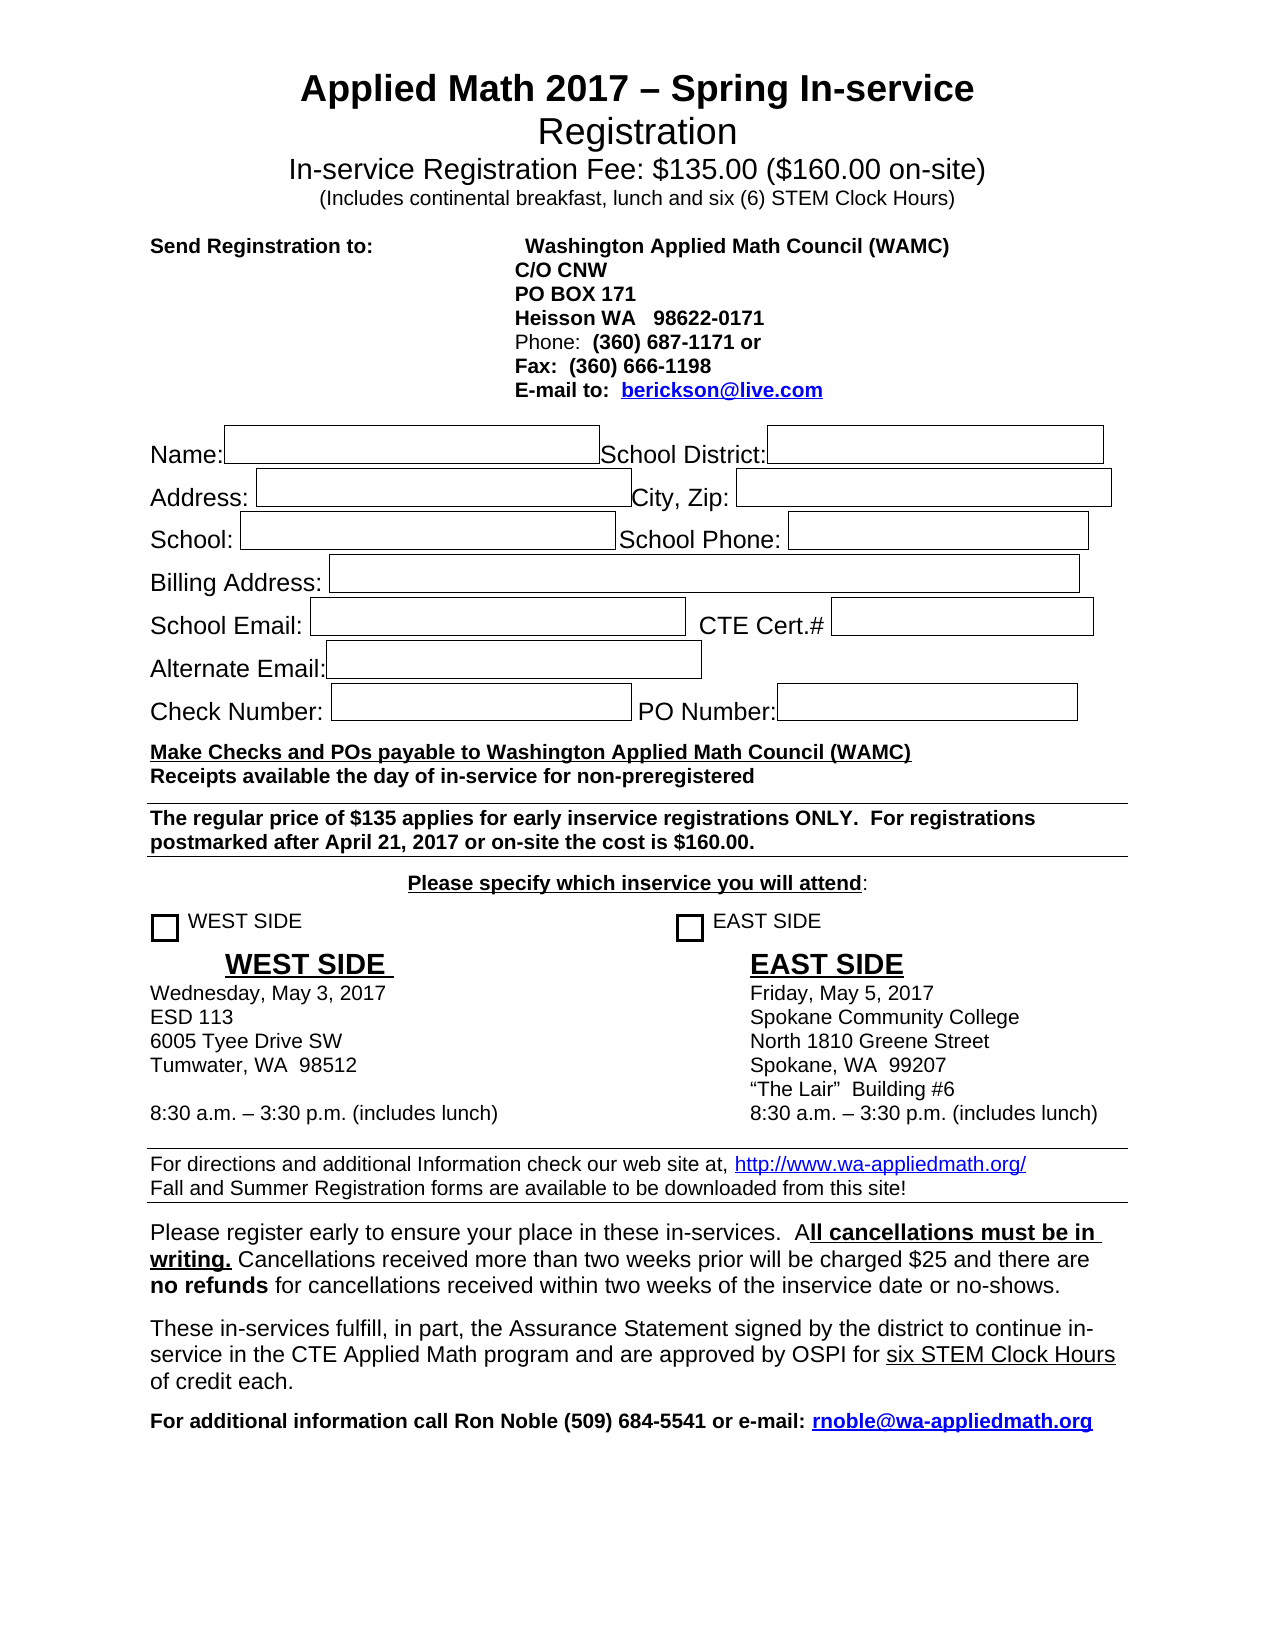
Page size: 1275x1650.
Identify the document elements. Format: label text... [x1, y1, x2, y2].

text C/O CNW [150, 258, 1125, 282]
text For additional information call Ron Noble (509) 684-5541 or e-mail: rnoble@wa-appliedmath.org [150, 1408, 1125, 1432]
text Alternate Email: [150, 640, 1125, 683]
text Heisson WA 98622-0171 [150, 306, 1125, 329]
text Fall and Summer Registration forms are available to be downloaded from this site! [147, 1172, 1128, 1202]
text (Includes continental breakfast, lunch and six (6) STEM Clock Hours) [150, 186, 1125, 210]
text EAST SIDE [713, 909, 1125, 947]
text Billing Address: [150, 554, 1125, 597]
subtitle Registration [150, 109, 1125, 152]
text Fax: (360) 666-1198 [150, 353, 1125, 377]
text Address: City, Zip: [150, 468, 1125, 511]
subtitle Applied Math 2017 – Spring In-service [150, 66, 1125, 109]
text Send Reginstration to: Washington Applied Math Council (WAMC) [150, 234, 1125, 258]
text Name: School District: [150, 425, 1125, 468]
text Check Number: PO Number: [150, 683, 1125, 726]
text The regular price of $135 applies for early inservice registrations ONLY. For registrations postmarked after April 21, 2017 or on-site the cost is $160.00. [147, 804, 1128, 856]
text Please specify which inservice you will attend: [150, 871, 1125, 895]
text School: School Phone: [150, 511, 1125, 554]
text Wednesday, May 3, 2017 Friday, May 5, 2017 [150, 981, 1125, 1004]
text Phone: (360) 687-1171 or [150, 329, 1125, 353]
text 8:30 a.m. – 3:30 p.m. (includes lunch) 8:30 a.m. – 3:30 p.m. (includes lunch) [150, 1100, 1125, 1124]
text School Email: CTE Cert.# [150, 597, 1125, 640]
text WEST SIDE [188, 909, 675, 947]
subtitle In-service Registration Fee: $135.00 ($160.00 on-site) [150, 152, 1125, 186]
text Receipts available the day of in-service for non-preregistered [150, 764, 1125, 788]
text Tumwater, WA 98512 Spokane, WA 99207 [150, 1052, 1125, 1076]
text Make Checks and POs payable to Washington Applied Math Council (WAMC) [150, 740, 1125, 764]
text E-mail to: berickson@live.com [150, 377, 1125, 401]
text ESD 113 Spokane Community College [150, 1004, 1125, 1028]
text Please register early to ensure your place in these in-services. All cancellations must be in writing. Cancellations received more than two weeks prior will be charged $25 and there are [150, 1219, 1125, 1272]
text 6005 Tyee Drive SW North 1810 Greene Street [150, 1028, 1125, 1052]
text “The Lair” Building #6 [150, 1076, 1125, 1100]
text For directions and additional Information check our web site at, http://www.wa-appliedmath.org/ [147, 1149, 1128, 1172]
text no refunds for cancellations received within two weeks of the inservice date or no-shows. [150, 1272, 1125, 1298]
text WEST SIDE EAST SIDE [150, 947, 1125, 981]
text PO BOX 171 [150, 282, 1125, 306]
text These in-services fulfill, in part, the Assurance Statement signed by the district to continue in-service in the CTE Applied Math program and are approved by OSPI for six STEM Clock Hours of credit each. [150, 1315, 1125, 1394]
